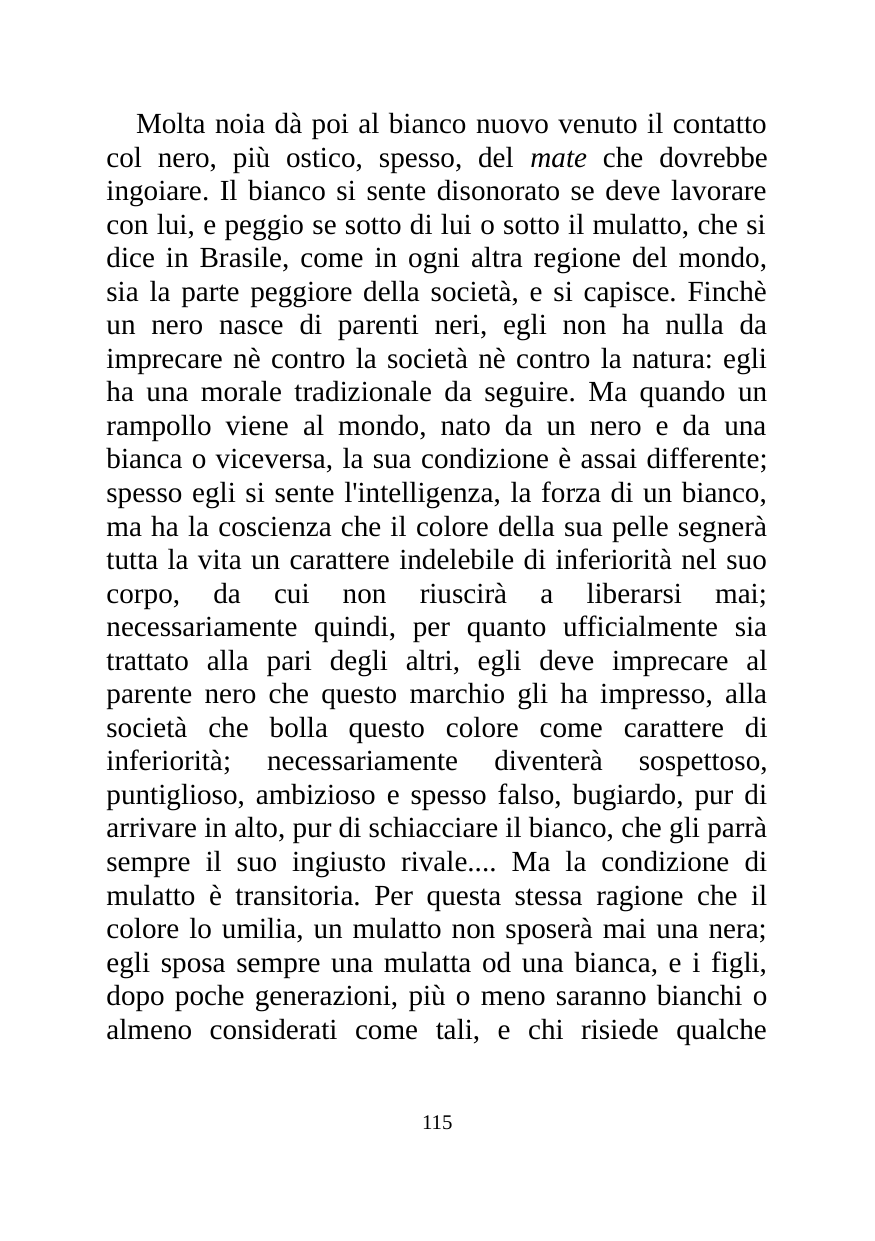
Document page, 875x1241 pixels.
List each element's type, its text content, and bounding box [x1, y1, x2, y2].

text Molta noia dà poi al bianco nuovo venuto il contatto col nero, più ostico, spesso, del mate che dovrebbe ingoiare. Il bianco si sente disonorato se deve lavorare con lui, e peggio se sotto di lui o sotto il mulatto, che si dice in Brasile, come in ogni altra regione del mondo, sia la parte peggiore della società, e si capisce. Finchè un nero nasce di parenti neri, egli non ha nulla da imprecare nè contro la società nè contro la natura: egli ha una morale tradizionale da seguire. Ma quando un rampollo viene al mondo, nato da un nero e da una bianca o viceversa, la sua condizione è assai differente; spesso egli si sente l'intelligenza, la forza di un bianco, ma ha la coscienza che il colore della sua pelle segnerà tutta la vita un carattere indelebile di inferiorità nel suo corpo, da cui non riuscirà a liberarsi mai; necessariamente quindi, per quanto ufficialmente sia trattato alla pari degli altri, egli deve imprecare al parente nero che questo marchio gli ha impresso, alla società che bolla questo colore come carattere di inferiorità; necessariamente diventerà sospettoso, puntiglioso, ambizioso e spesso falso, bugiardo, pur di arrivare in alto, pur di schiacciare il bianco, che gli parrà sempre il suo ingiusto rivale.... Ma la condizione di mulatto è transitoria. Per questa stessa ragione che il colore lo umilia, un mulatto non sposerà mai una nera; egli sposa sempre una mulatta od una bianca, e i figli, dopo poche generazioni, più o meno saranno bianchi o almeno considerati come tali, e chi risiede qualche [106, 106, 768, 1045]
